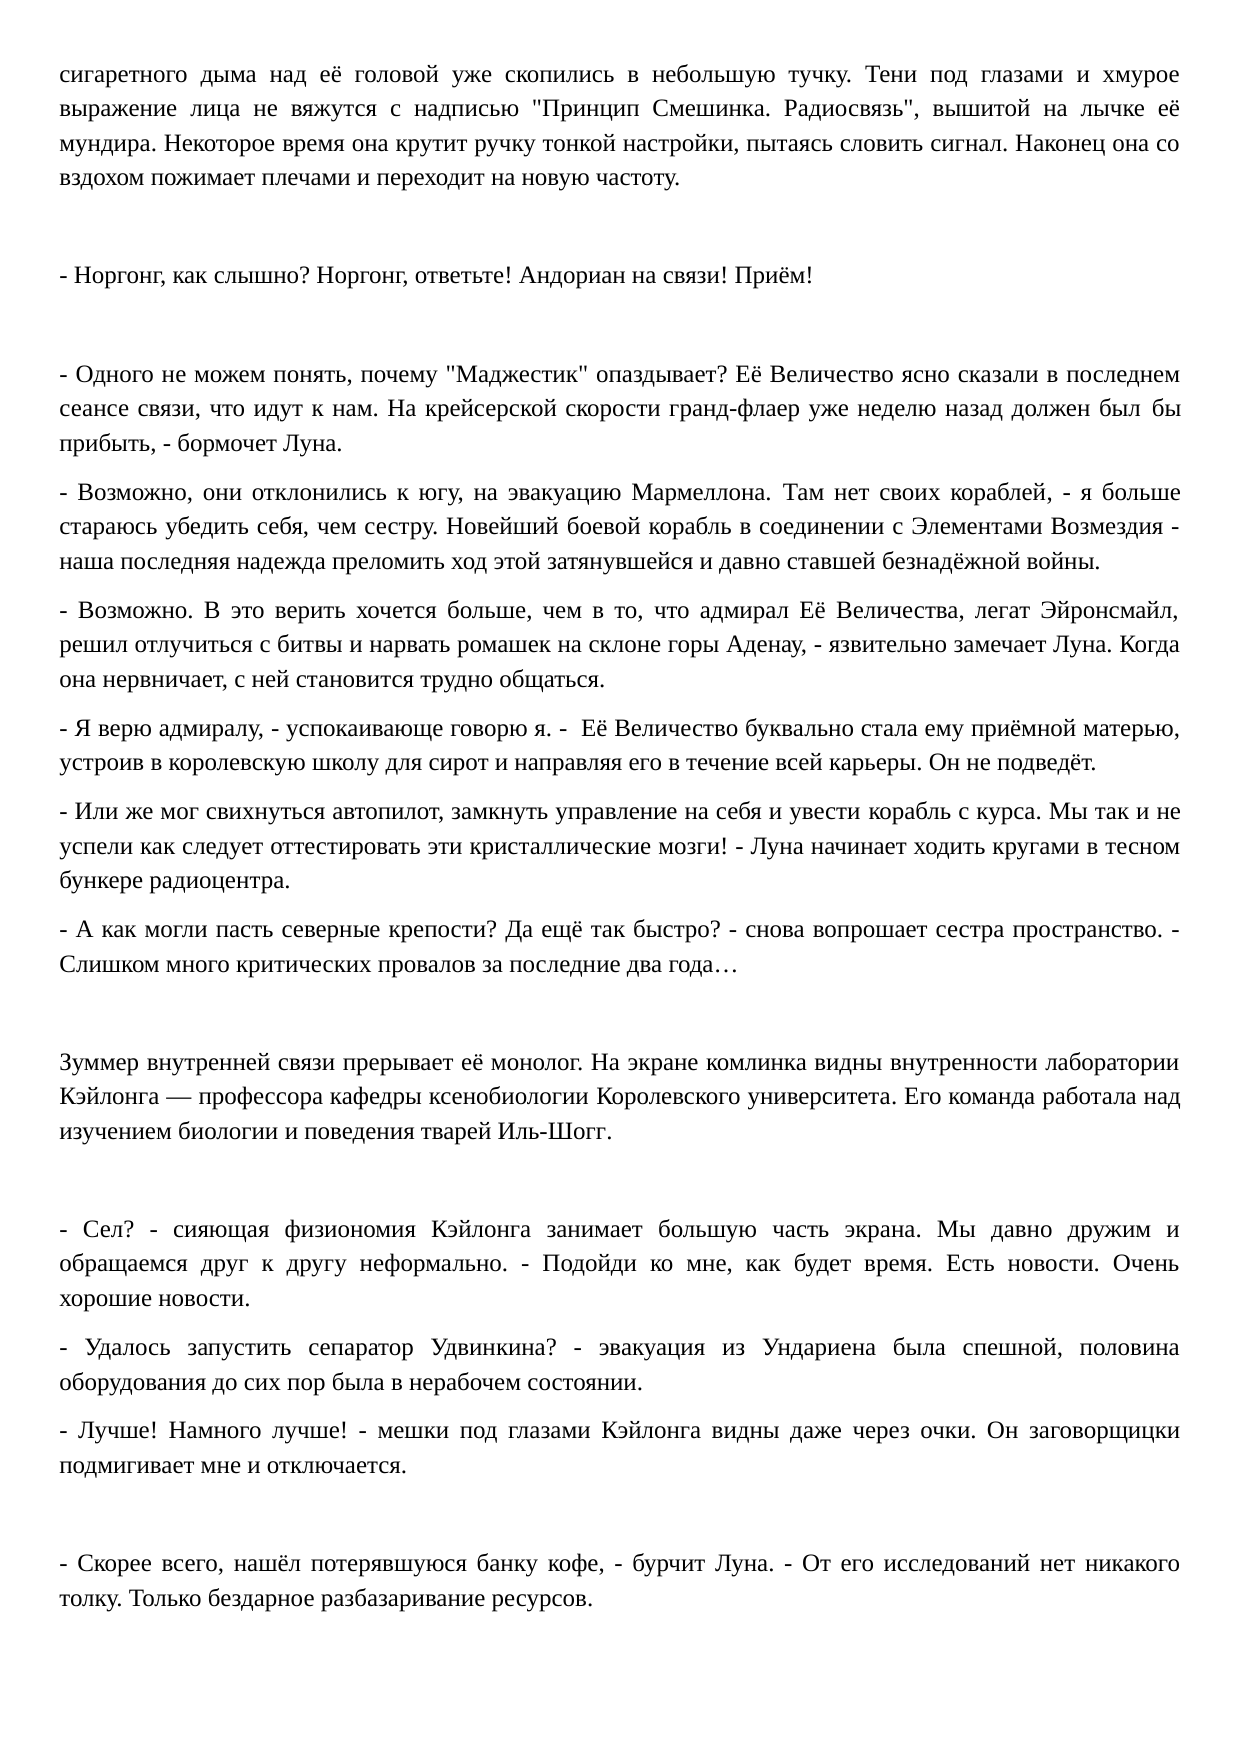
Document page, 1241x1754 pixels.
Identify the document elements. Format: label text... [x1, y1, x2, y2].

text - Норгонг, как слышно? Норгонг, ответьте! Андориан на связи! Приём! [59, 261, 1181, 289]
text - Удалось запустить сепаратор Удвинкина? - эвакуация из Ундариена была спешной, половина оборудования до сих пор была в нерабочем состоянии. [59, 1332, 1181, 1395]
text Зуммер внутренней связи прерывает её монолог. На экране комлинка видны внутренности лаборатории Кэйлонга — профессора кафедры ксенобиологии Королевского университета. Его команда работала над изучением биологии и поведения тварей Иль-Шогг. [59, 1047, 1181, 1145]
text - А как могли пасть северные крепости? Да ещё так быстро? - снова вопрошает сестра пространство. - Слишком много критических провалов за последние два года… [59, 914, 1181, 978]
text - Скорее всего, нашёл потерявшуюся банку кофе, - бурчит Луна. - От его исследований нет никакого толку. Только бездарное разбазаривание ресурсов. [59, 1548, 1181, 1611]
text - Одного не можем понять, почему "Маджестик" опаздывает? Её Величество ясно сказали в последнем сеансе связи, что идут к нам. На крейсерской скорости гранд-флаер уже неделю назад должен был бы прибыть, - бормочет Луна. [59, 359, 1181, 456]
text - Я верю адмиралу, - успокаивающе говорю я. - Её Величество буквально стала ему приёмной матерью, устроив в королевскую школу для сирот и направляя его в течение всей карьеры. Он не подведёт. [59, 713, 1181, 776]
text - Или же мог свихнуться автопилот, замкнуть управление на себя и увести корабль с курса. Мы так и не успели как следует оттестировать эти кристаллические мозги! - Луна начинает ходить кругами в тесном бункере радиоцентра. [59, 796, 1181, 894]
text - Сел? - сияющая физиономия Кэйлонга занимает большую часть экрана. Мы давно дружим и обращаемся друг к другу неформально. - Подойди ко мне, как будет время. Есть новости. Очень хорошие новости. [59, 1214, 1181, 1312]
text - Возможно. В это верить хочется больше, чем в то, что адмирал Её Величества, легат Эйронсмайл, решил отлучиться с битвы и нарвать ромашек на склоне горы Аденау, - язвительно замечает Луна. Когда она нервничает, с ней становится трудно общаться. [59, 595, 1181, 692]
text - Возможно, они отклонились к югу, на эвакуацию Мармеллона. Там нет своих кораблей, - я больше стараюсь убедить себя, чем сестру. Новейший боевой корабль в соединении с Элементами Возмездия - наша последняя надежда преломить ход этой затянувшейся и давно ставшей безнадёжной войны. [59, 477, 1181, 574]
text - Лучше! Намного лучше! - мешки под глазами Кэйлонга видны даже через очки. Он заговорщицки подмигивает мне и отключается. [59, 1416, 1181, 1479]
text сигаретного дыма над её головой уже скопились в небольшую тучку. Тени под глазами и хмурое выражение лица не вяжутся с надписью "Принцип Смешинка. Радиосвязь", вышитой на лычке её мундира. Некоторое время она крутит ручку тонкой настройки, пытаясь словить сигнал. Наконец она со вздохом пожимает плечами и переходит на новую частоту. [59, 59, 1181, 191]
